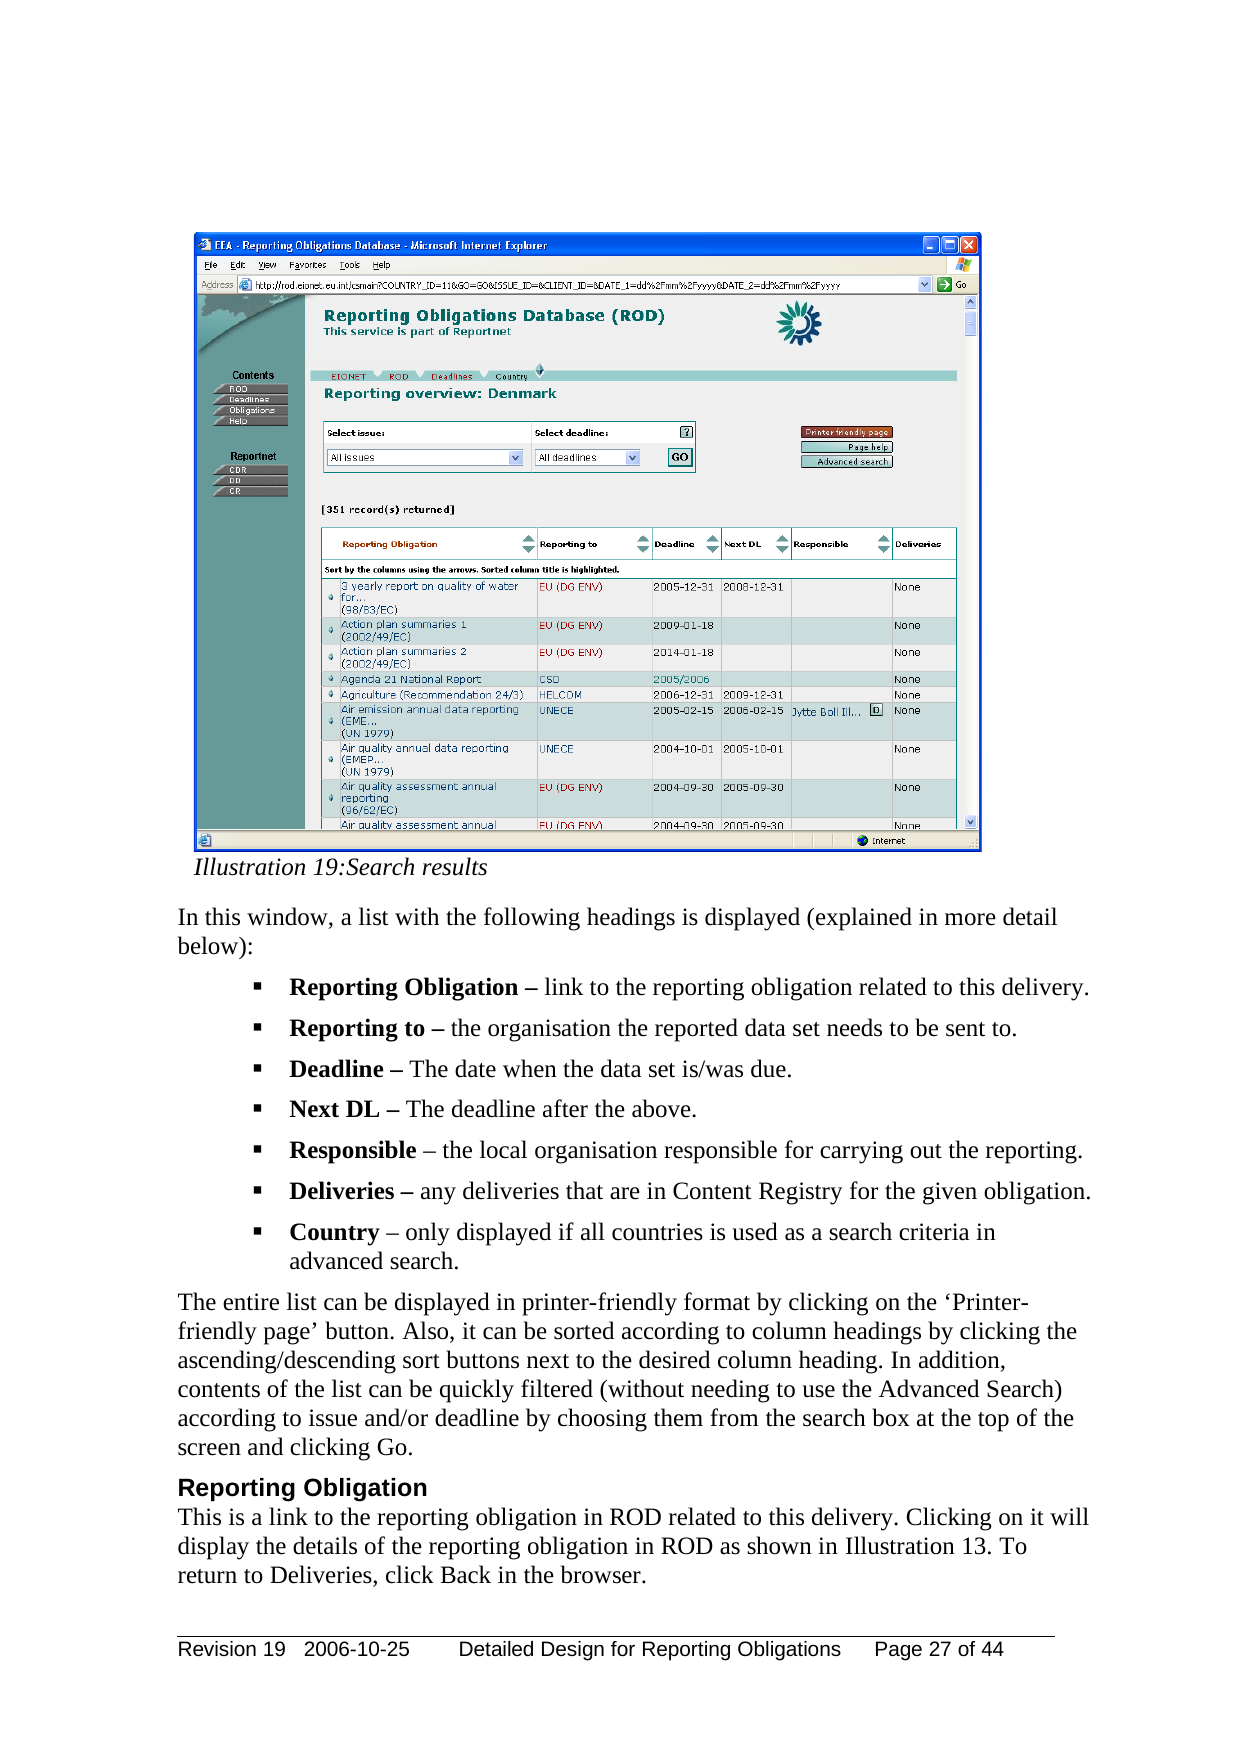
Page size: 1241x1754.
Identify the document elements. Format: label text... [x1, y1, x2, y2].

list Reporting to – the organisation the reported data set needs to be sent to. [252, 1013, 1092, 1042]
text The entire list can be displayed in printer-friendly format by clicking on the ‘Printer- friendly page’ button. Also, it can be sorted according to column headings by clicking the ascending/descending sort buttons next to the desired column heading. In addition, contents of the list can be quickly filtered (without needing to use the Advanced Search) according to issue and/or deadline by choosing them from the search box at the top of the screen and clicking Go. [177, 1287, 1092, 1461]
list Deadline – The date when the data set is/was due. [252, 1053, 1092, 1083]
text Illustration 19:Search results [194, 852, 981, 881]
list Reporting Obligation – link to the reporting obligation related to this delivery. [252, 972, 1092, 1001]
list Country – only displayed if all countries is used as a search criteria in advanced search. [252, 1217, 1092, 1275]
list Next DL – The deadline after the above. [252, 1094, 1092, 1123]
text In this window, a list with the following headings is displayed (explained in more detail below): [177, 902, 1092, 960]
list Responsible – the local organisation responsible for carrying out the reporting. [252, 1135, 1092, 1164]
list Deliveries – any deliveries that are in Content Registry for the given obligation. [252, 1176, 1092, 1205]
text This is a link to the reporting obligation in ROD related to this delivery. Clicking on it will display the details of the reporting obligation in ROD as shown in Illustration 13. To return to Deliveries, click Back in the browser. [177, 1502, 1092, 1589]
subtitle Reporting Obligation [177, 1473, 1092, 1502]
picture [193, 232, 982, 852]
